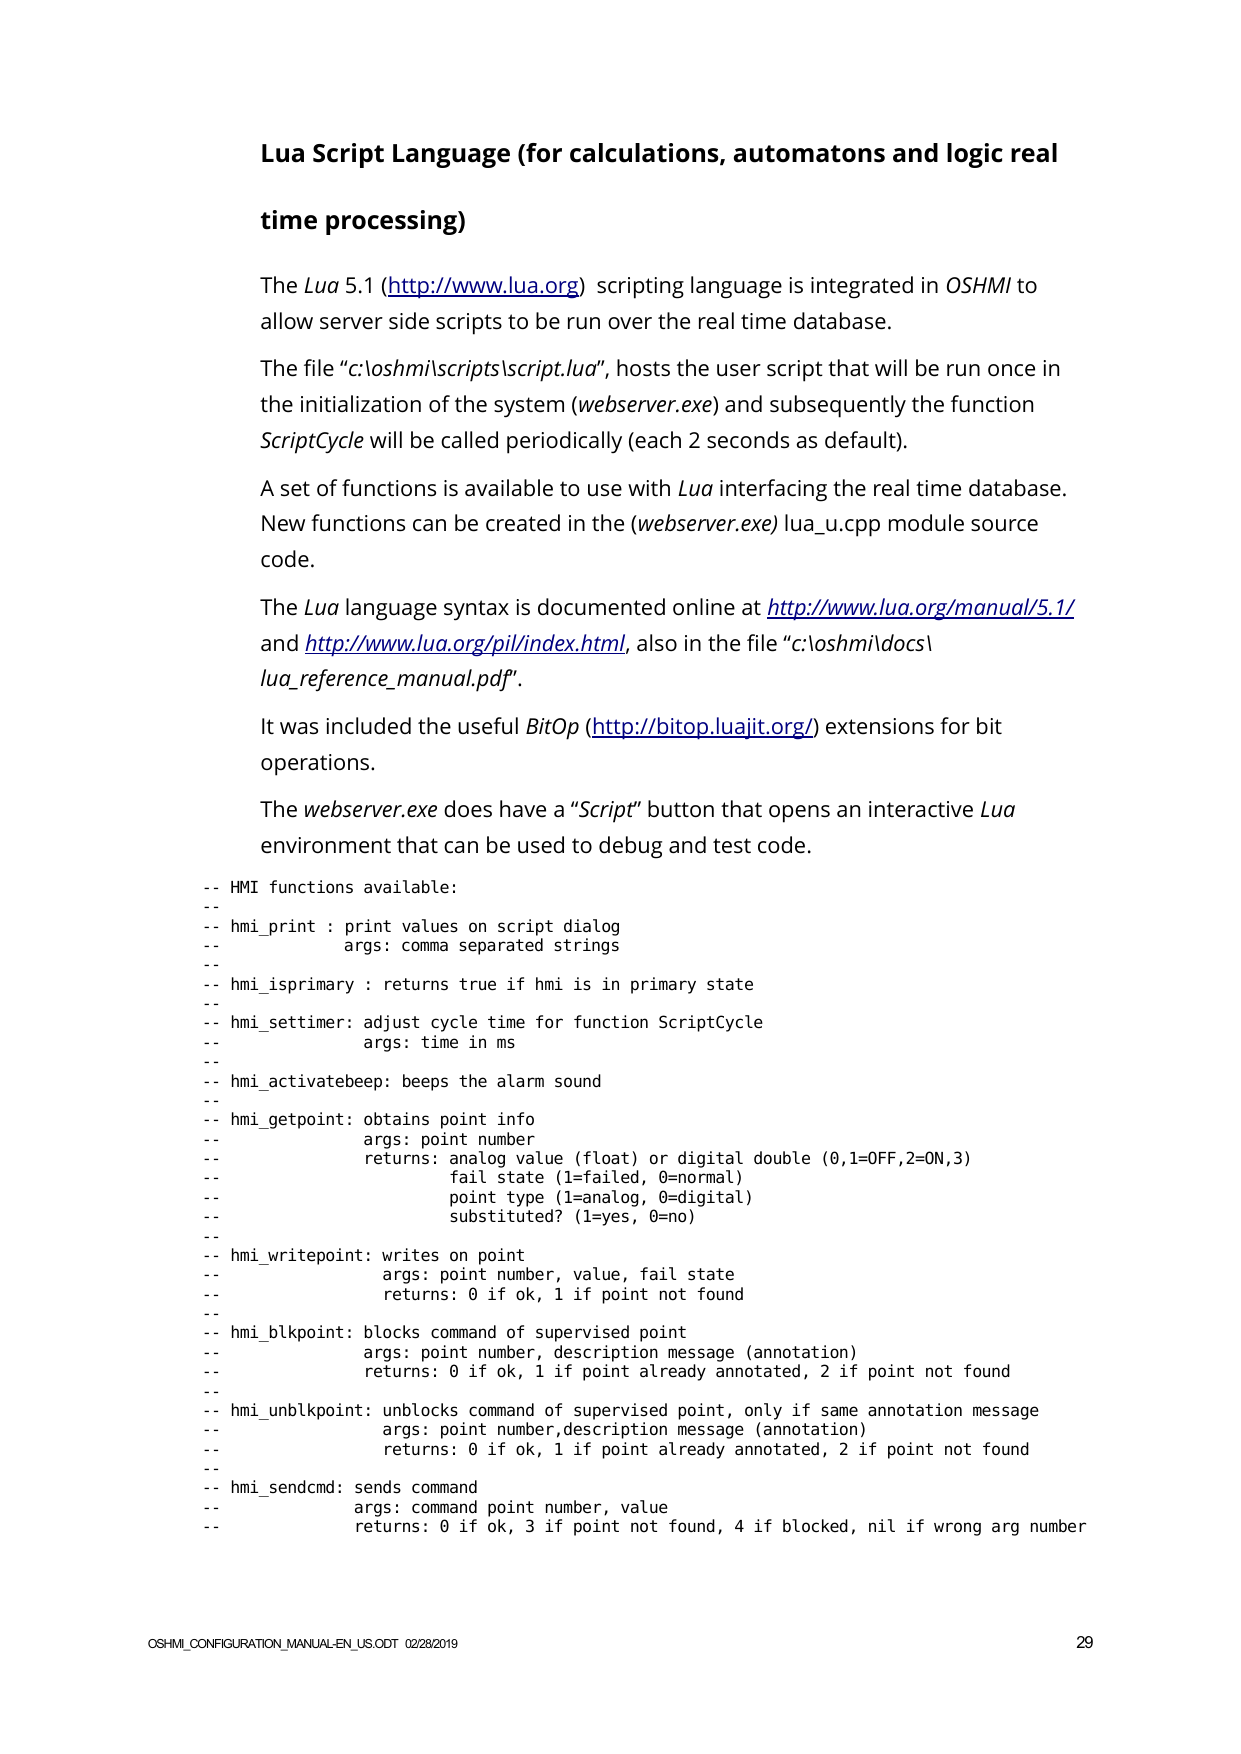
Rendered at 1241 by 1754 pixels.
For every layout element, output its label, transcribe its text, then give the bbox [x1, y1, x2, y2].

text -- returns: analog value (float) or digital double (0,1=OFF,2=ON,3) [202, 1149, 1093, 1168]
text The Lua language syntax is documented online at http://www.lua.org/manual/5.1/ and http://www.lua.org/pil/index.html, also in the file “c:\oshmi\docs\lua_reference_manual.pdf”. [260, 592, 1093, 693]
text -- [202, 897, 1093, 917]
text The Lua 5.1 (http://www.lua.org) scripting language is integrated in OSHMI to allow server side scripts to be run over the real time database. [260, 270, 1093, 336]
text -- hmi_activatebeep: beeps the alarm sound [202, 1072, 1093, 1091]
text -- point type (1=analog, 0=digital) [202, 1188, 1093, 1207]
text -- hmi_settimer: adjust cycle time for function ScriptCycle [202, 1013, 1093, 1033]
text -- substituted? (1=yes, 0=no) [202, 1207, 1093, 1227]
text A set of functions is available to use with Lua interfacing the real time database. New functions can be created in the (webserver.exe) lua_u.cpp module source code. [260, 473, 1093, 574]
text It was included the useful BitOp (http://bitop.luajit.org/) extensions for bit operations. [260, 711, 1093, 776]
text -- [202, 1091, 1093, 1110]
text -- args: comma separated strings [202, 936, 1093, 955]
text -- [202, 1052, 1093, 1072]
text -- returns: 0 if ok, 1 if point already annotated, 2 if point not found [202, 1440, 1093, 1459]
text -- args: command point number, value [202, 1498, 1093, 1517]
text -- hmi_sendcmd: sends command [202, 1478, 1093, 1498]
subtitle time processing) [260, 203, 1093, 237]
text -- [202, 1227, 1093, 1246]
text -- hmi_unblkpoint: unblocks command of supervised point, only if same annotation message [202, 1401, 1093, 1420]
text The file “c:\oshmi\scripts\script.lua”, hosts the user script that will be run once in the initialization of the system (webserver.exe) and subsequently the function ScriptCycle will be called periodically (each 2 seconds as default). [260, 353, 1093, 455]
text -- [202, 1304, 1093, 1323]
text -- hmi_isprimary : returns true if hmi is in primary state [202, 975, 1093, 994]
subtitle Lua Script Language (for calculations, automatons and logic real [260, 136, 1093, 170]
text -- args: point number, description message (annotation) [202, 1343, 1093, 1362]
text -- returns: 0 if ok, 1 if point already annotated, 2 if point not found [202, 1362, 1093, 1382]
text -- HMI functions available: [202, 878, 1093, 897]
text -- [202, 1382, 1093, 1401]
text -- [202, 1459, 1093, 1478]
text The webserver.exe does have a “Script” button that opens an interactive Lua environment that can be used to debug and test code. [260, 794, 1093, 860]
text -- args: point number, value, fail state [202, 1265, 1093, 1285]
text -- fail state (1=failed, 0=normal) [202, 1168, 1093, 1188]
text -- returns: 0 if ok, 3 if point not found, 4 if blocked, nil if wrong arg number [202, 1517, 1093, 1537]
text -- args: time in ms [202, 1033, 1093, 1052]
text -- hmi_blkpoint: blocks command of supervised point [202, 1323, 1093, 1343]
text -- args: point number,description message (annotation) [202, 1420, 1093, 1440]
text -- hmi_writepoint: writes on point [202, 1246, 1093, 1265]
text -- [202, 955, 1093, 975]
text -- hmi_print : print values on script dialog [202, 917, 1093, 936]
text -- args: point number [202, 1130, 1093, 1149]
text -- hmi_getpoint: obtains point info [202, 1110, 1093, 1130]
text -- returns: 0 if ok, 1 if point not found [202, 1285, 1093, 1304]
text -- [202, 994, 1093, 1013]
